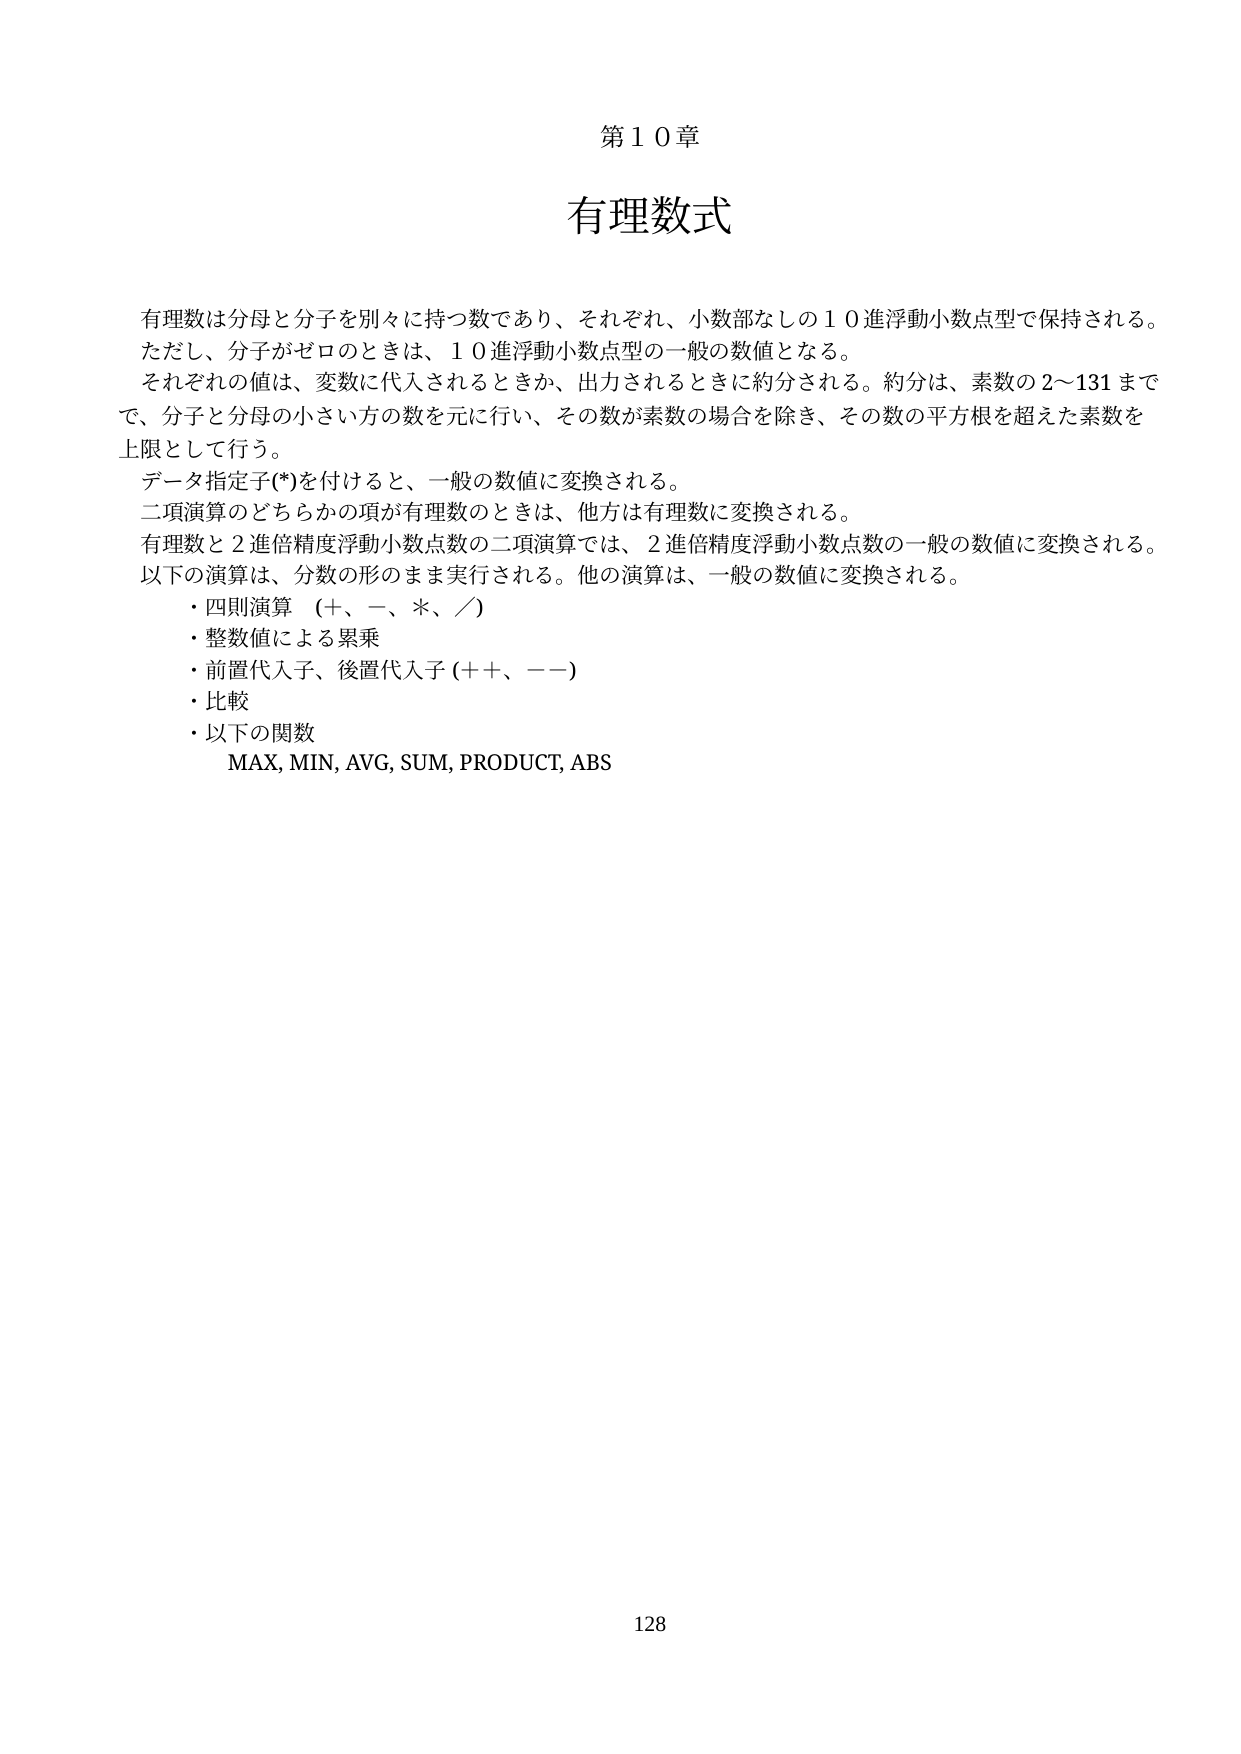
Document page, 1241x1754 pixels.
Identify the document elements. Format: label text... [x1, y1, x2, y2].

text で、分子と分母の小さい方の数を元に行い、その数が素数の場合を除き、その数の平方根を超えた素数を [118, 397, 1181, 431]
text それぞれの値は、変数に代入されるときか、出力されるときに約分される。約分は、素数の2～131まで [118, 366, 1181, 397]
text ただし、分子がゼロのときは、１０進浮動小数点型の一般の数値となる。 [118, 334, 1181, 366]
text 有理数式 [118, 184, 1181, 244]
text 上限として行う。 [118, 431, 1181, 464]
text ・四則演算 (＋、－、＊、／) [118, 590, 1181, 621]
text データ指定子(*)を付けると、一般の数値に変換される。 [118, 464, 1181, 495]
text 有理数と２進倍精度浮動小数点数の二項演算では、２進倍精度浮動小数点数の一般の数値に変換される。 [118, 527, 1181, 558]
text ・比較 [118, 684, 1181, 716]
text ・整数値による累乗 [118, 621, 1181, 653]
text 第１０章 [118, 118, 1181, 154]
text 有理数は分母と分子を別々に持つ数であり、それぞれ、小数部なしの１０進浮動小数点型で保持される。 [118, 303, 1181, 334]
text ・以下の関数 [118, 716, 1181, 747]
text 二項演算のどちらかの項が有理数のときは、他方は有理数に変換される。 [118, 495, 1181, 527]
text 以下の演算は、分数の形のまま実行される。他の演算は、一般の数値に変換される。 [118, 558, 1181, 590]
text MAX, MIN, AVG, SUM, PRODUCT, ABS [118, 747, 1181, 777]
text ・前置代入子、後置代入子 (＋＋、－－) [118, 653, 1181, 684]
